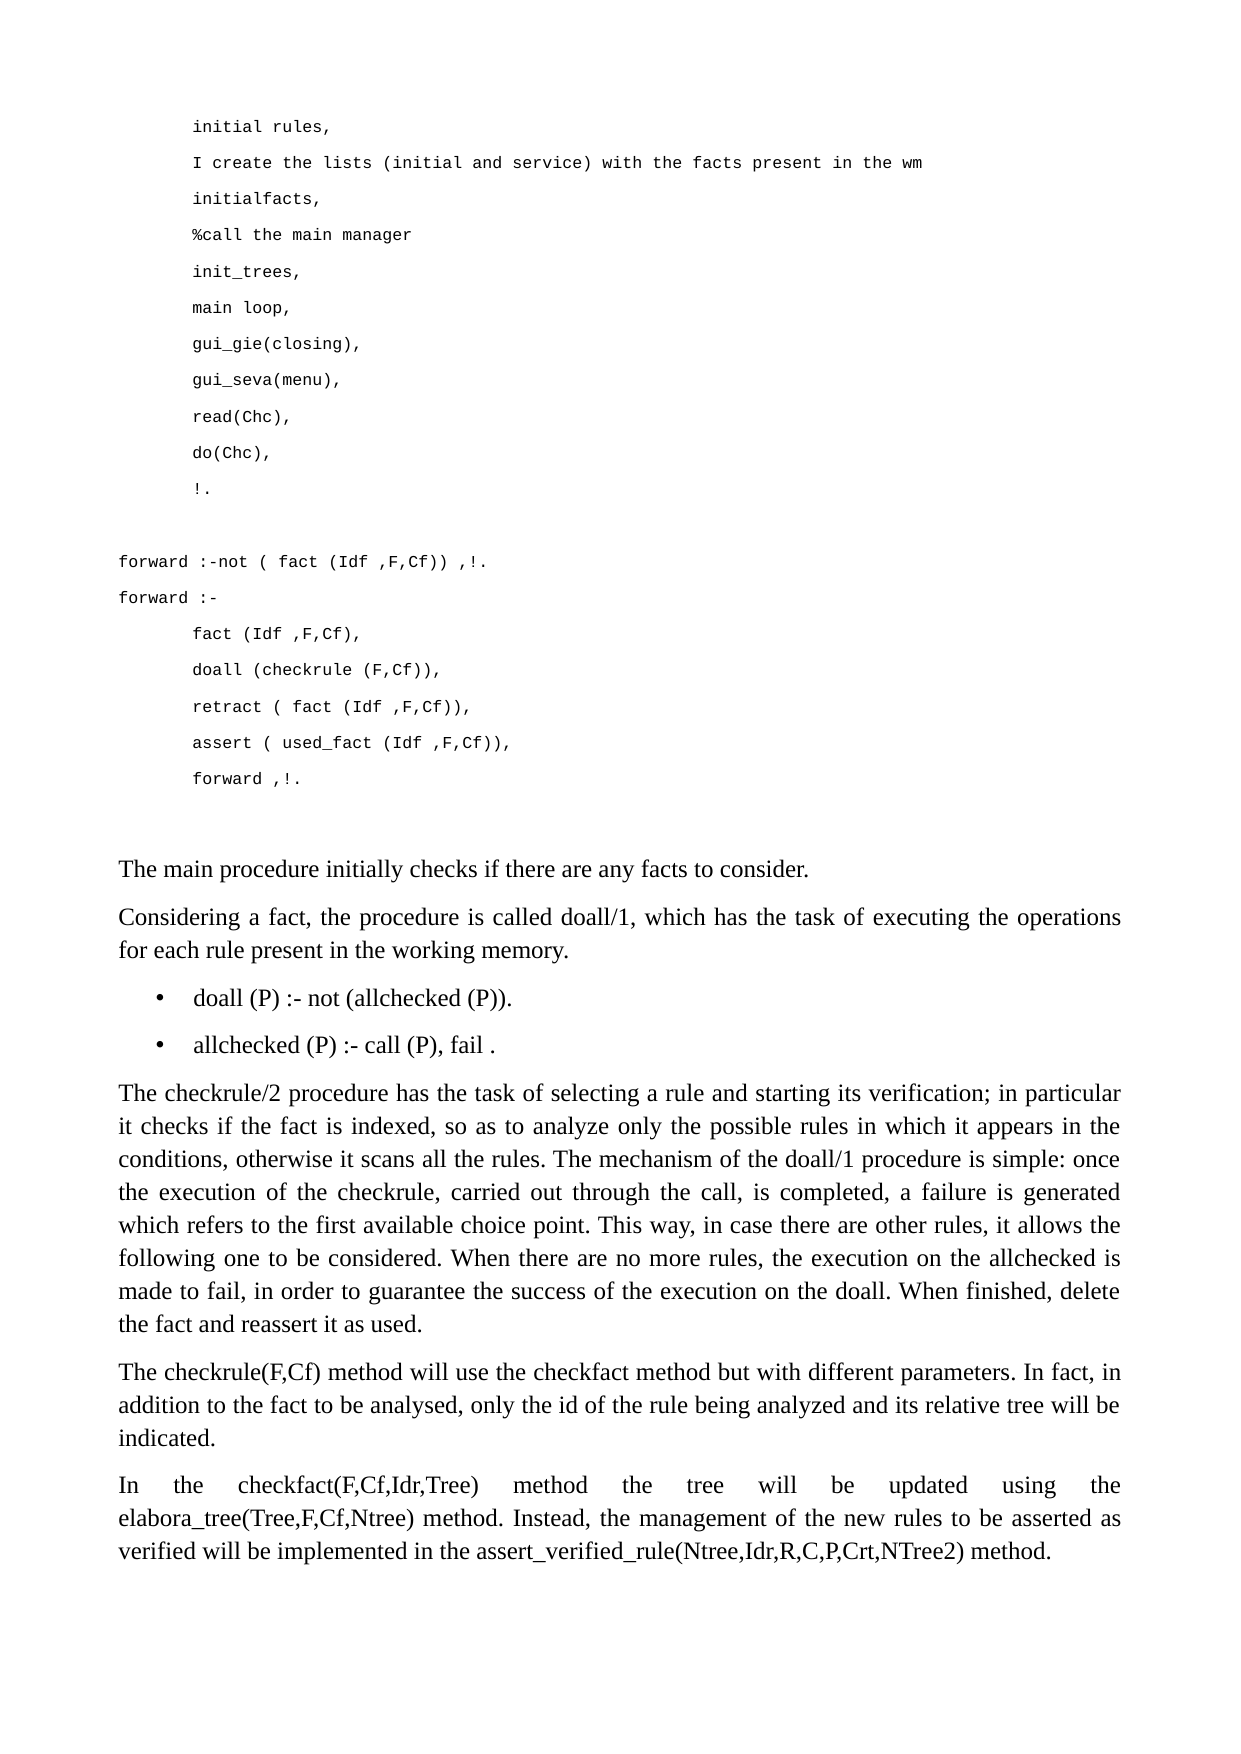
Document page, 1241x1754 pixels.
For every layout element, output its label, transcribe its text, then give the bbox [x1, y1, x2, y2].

list allchecked (P) :- call (P), fail . [156, 1030, 1122, 1059]
text assert ( used_fact (Idf ,F,Cf)), [118, 734, 1122, 753]
text %call the main manager [118, 227, 1122, 246]
text forward :-not ( fact (Idf ,F,Cf)) ,!. [118, 553, 1122, 572]
list doall (P) :- not (allchecked (P)). [156, 983, 1122, 1011]
text read(Chc), [118, 408, 1122, 427]
text gui_seva(menu), [118, 372, 1122, 391]
text init_trees, [118, 263, 1122, 282]
text do(Chc), [118, 444, 1122, 463]
text In the checkfact(F,Cf,Idr,Tree) method the tree will be updated using the elabora_tree(Tree,F,Cf,Ntree) method. Instead, the management of the new rules to be asserted as verified will be implemented in the assert_verified_rule(Ntree,Idr,R,C,P,Crt,NTree2) method. [118, 1470, 1122, 1565]
text retract ( fact (Idf ,F,Cf)), [118, 698, 1122, 717]
text gui_gie(closing), [118, 336, 1122, 354]
text Considering a fact, the procedure is called doall/1, which has the task of executing the operations for each rule present in the working memory. [118, 902, 1122, 964]
text doall (checkrule (F,Cf)), [118, 662, 1122, 681]
text forward :- [118, 589, 1122, 608]
text fact (Idf ,F,Cf), [118, 626, 1122, 644]
text The main procedure initially checks if there are any facts to consider. [118, 854, 1122, 883]
text I create the lists (initial and service) with the facts present in the wm [118, 154, 1122, 173]
text The checkrule/2 procedure has the task of selecting a rule and starting its verification; in particular it checks if the fact is indexed, so as to analyze only the possible rules in which it appears in the conditions, otherwise it scans all the rules. The mechanism of the doall/1 procedure is simple: once the execution of the checkrule, carried out through the call, is completed, a failure is generated which refers to the first available choice point. This way, in case there are other rules, it allows the following one to be considered. When there are no more rules, the execution on the allchecked is made to fail, in order to guarantee the success of the execution on the doall. When finished, delete the fact and reassert it as used. [118, 1078, 1122, 1338]
text !. [118, 481, 1122, 499]
text initialfacts, [118, 191, 1122, 209]
text initial rules, [118, 118, 1122, 137]
text The checkrule(F,Cf) method will use the checkfact method but with different parameters. In fact, in addition to the fact to be analysed, only the id of the rule being analyzed and its relative tree will be indicated. [118, 1357, 1122, 1451]
text main loop, [118, 299, 1122, 318]
text forward ,!. [118, 771, 1122, 789]
